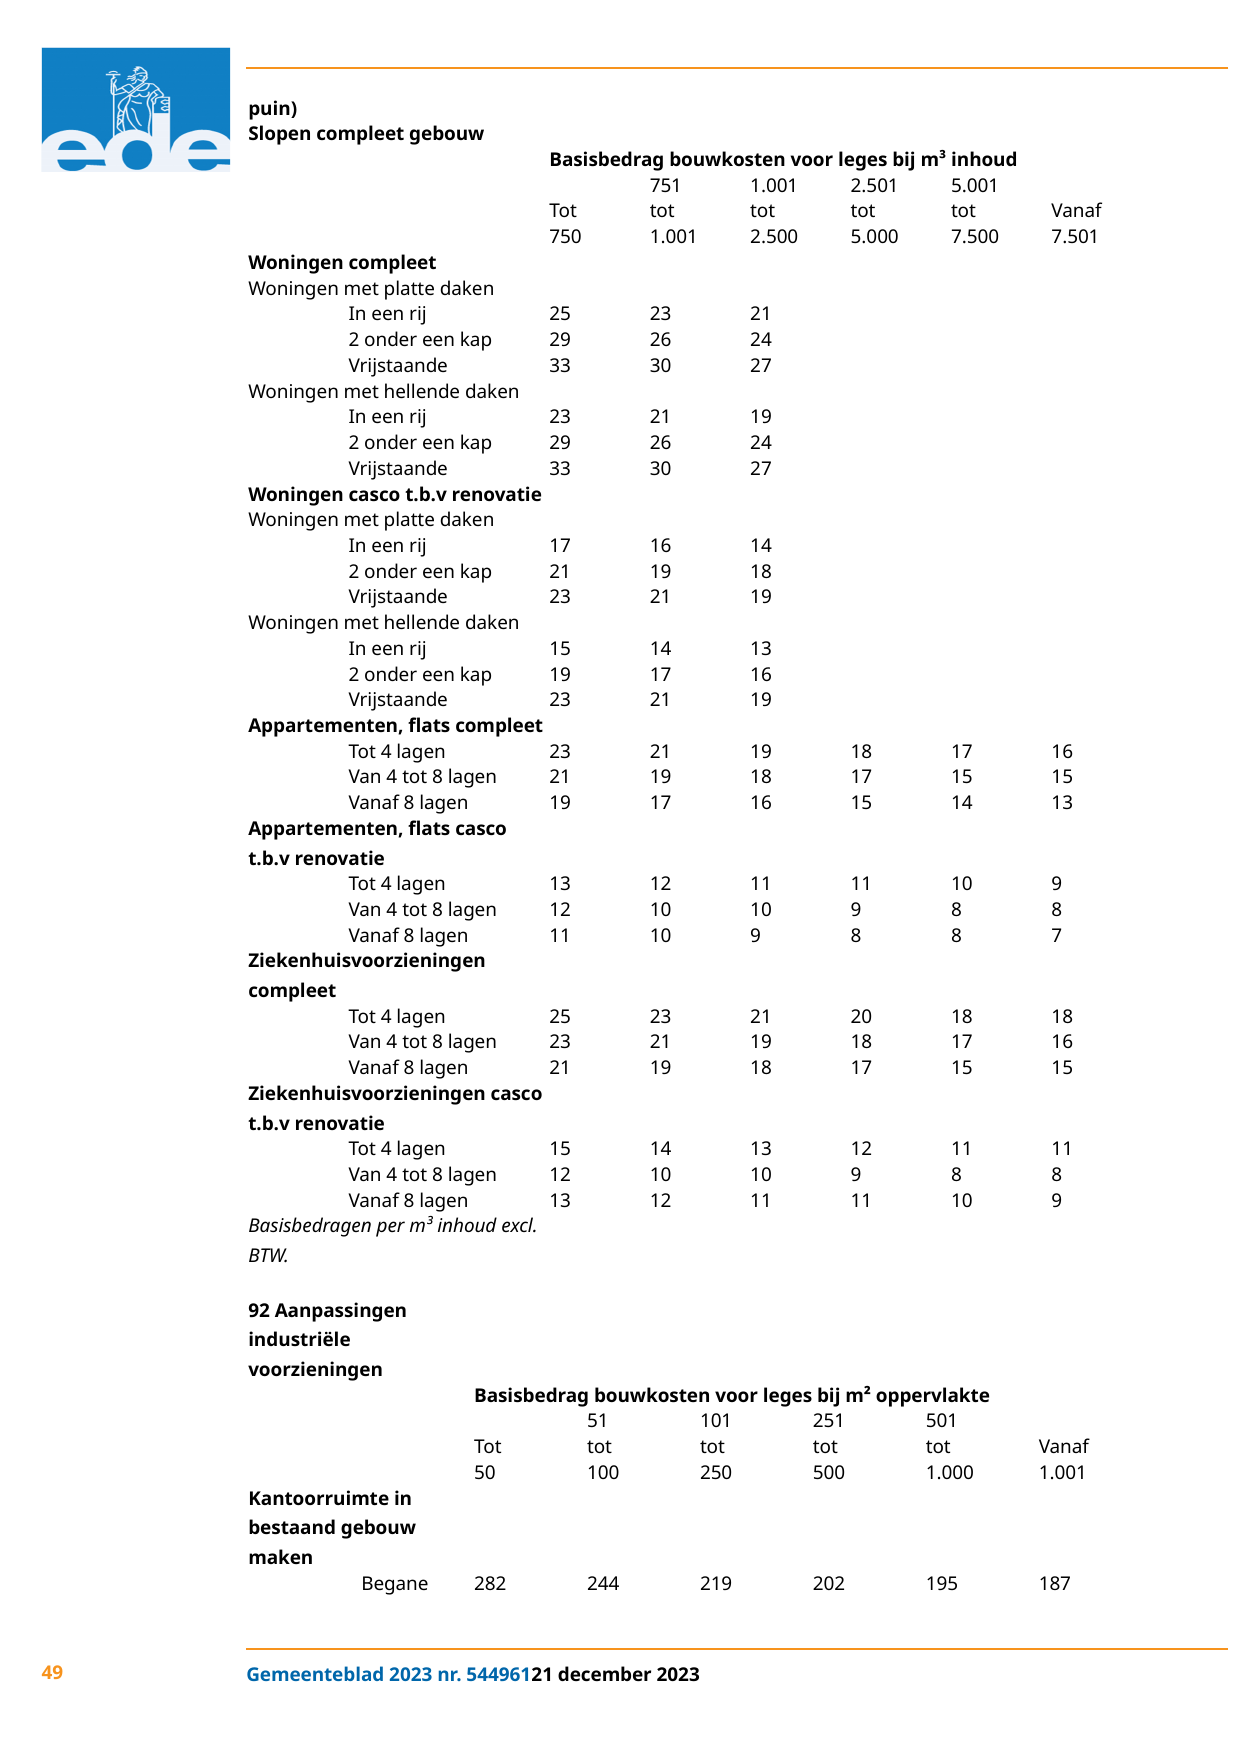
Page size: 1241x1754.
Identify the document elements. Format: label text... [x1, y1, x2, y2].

table_cell Vrijstaande [348, 352, 549, 378]
table_cell [248, 1136, 348, 1161]
table_cell [248, 871, 348, 896]
table_cell 10 [750, 1161, 850, 1187]
table_cell 19 [750, 584, 850, 609]
table_cell [1051, 481, 1152, 506]
table_cell 12 [850, 1136, 951, 1161]
table_cell [700, 1485, 813, 1570]
table_cell 30 [650, 455, 750, 481]
table_cell 14 [650, 1136, 750, 1161]
table_header [650, 95, 750, 121]
table_cell 15 [951, 1055, 1051, 1080]
table_cell Tot 4 lagen [348, 1136, 549, 1161]
table_cell 18 [750, 764, 850, 789]
table_cell 12 [549, 1161, 649, 1187]
table_cell [1039, 1408, 1152, 1433]
table_cell [248, 172, 449, 198]
table_cell Basisbedrag bouwkosten voor leges bij m² oppervlakte [474, 1382, 1152, 1408]
table_cell [248, 764, 348, 789]
table_cell [248, 790, 348, 815]
table_cell 14 [650, 635, 750, 661]
table_cell [1051, 429, 1152, 455]
table_cell 19 [549, 790, 649, 815]
table_cell Vanaf 8 lagen [348, 1187, 549, 1213]
table_cell 14 [750, 532, 850, 558]
table_cell [248, 1382, 361, 1408]
table_cell [951, 661, 1051, 687]
table_cell [926, 1485, 1038, 1570]
table_cell 19 [750, 738, 850, 764]
table_cell [1051, 687, 1152, 712]
table_header puin) [248, 95, 549, 121]
table_cell [750, 1080, 850, 1136]
table_cell 9 [750, 922, 850, 948]
table_cell 18 [1051, 1003, 1152, 1029]
table_cell [1051, 558, 1152, 584]
table_cell [951, 687, 1051, 712]
table_cell 18 [750, 1055, 850, 1080]
table_cell [850, 815, 951, 871]
table_cell 21 [750, 301, 850, 326]
table_cell 23 [549, 687, 649, 712]
table_cell [549, 609, 649, 635]
table_cell [850, 712, 951, 738]
table_cell 17 [951, 1029, 1051, 1054]
table_cell [951, 712, 1051, 738]
table_cell Van 4 tot 8 lagen [348, 896, 549, 922]
table_cell 750 [549, 224, 649, 249]
table_cell 244 [587, 1570, 700, 1596]
table_cell Tot [549, 198, 649, 223]
table_cell [248, 738, 348, 764]
table_cell 10 [650, 922, 750, 948]
table_cell [549, 249, 649, 275]
table_cell [1051, 404, 1152, 429]
table_cell [850, 687, 951, 712]
table_cell [850, 1080, 951, 1136]
table_header [951, 95, 1051, 121]
table_cell [248, 1434, 361, 1459]
table_cell [951, 404, 1051, 429]
table_cell 250 [700, 1459, 813, 1485]
table_cell [361, 1382, 474, 1408]
table_cell 10 [650, 1161, 750, 1187]
table_cell [951, 352, 1051, 378]
table_cell [850, 404, 951, 429]
table_cell [750, 609, 850, 635]
table_cell Ziekenhuisvoorzieningen casco t.b.v renovatie [248, 1080, 549, 1136]
table_cell Basisbedrag bouwkosten voor leges bij m³ inhoud [549, 146, 1152, 172]
table_cell [951, 635, 1051, 661]
table_cell 27 [750, 352, 850, 378]
table_cell 12 [650, 871, 750, 896]
table_cell 2 onder een kap [348, 326, 549, 352]
table_cell In een rij [348, 532, 549, 558]
table_cell [474, 1408, 587, 1433]
table_cell In een rij [348, 301, 549, 326]
table_cell 282 [474, 1570, 587, 1596]
table_cell [1051, 609, 1152, 635]
table_cell 19 [750, 404, 850, 429]
table_cell [813, 1485, 926, 1570]
table_cell [248, 326, 348, 352]
table_cell 23 [650, 1003, 750, 1029]
table_cell 13 [1051, 790, 1152, 815]
table_header [850, 95, 951, 121]
table_cell [1051, 455, 1152, 481]
table_cell [951, 948, 1051, 1003]
table_cell 751 [650, 172, 750, 198]
table_cell 1.001 [650, 224, 750, 249]
table_cell Tot 4 lagen [348, 738, 549, 764]
table_cell 15 [850, 790, 951, 815]
table_cell [549, 948, 649, 1003]
table_header [926, 1297, 1038, 1382]
table_cell [951, 1080, 1051, 1136]
table_cell [549, 712, 649, 738]
table_cell Appartementen, flats compleet [248, 712, 549, 738]
table_cell Vanaf 8 lagen [348, 922, 549, 948]
table_cell [650, 712, 750, 738]
table_cell [248, 1161, 348, 1187]
table_cell 501 [926, 1408, 1038, 1433]
table_cell [850, 661, 951, 687]
table_cell [1051, 1213, 1152, 1268]
table_cell 2 onder een kap [348, 661, 549, 687]
picture [41, 47, 231, 172]
table_cell [650, 815, 750, 871]
table_cell 16 [750, 661, 850, 687]
table_header 92 Aanpassingen industriële voorzieningen [248, 1297, 474, 1382]
table_cell Slopen compleet gebouw [248, 121, 549, 146]
table_cell 16 [1051, 738, 1152, 764]
table_cell tot [850, 198, 951, 223]
table_cell [951, 609, 1051, 635]
table_cell 195 [926, 1570, 1038, 1596]
table_cell 19 [650, 1055, 750, 1080]
table_cell 8 [951, 922, 1051, 948]
table_cell [1051, 506, 1152, 532]
table_cell [951, 506, 1051, 532]
table_cell 19 [750, 687, 850, 712]
table_cell 21 [549, 1055, 649, 1080]
table_cell [850, 558, 951, 584]
table_cell 202 [813, 1570, 926, 1596]
table_cell 9 [850, 1161, 951, 1187]
table_cell 14 [951, 790, 1051, 815]
table_cell [1039, 1485, 1152, 1570]
table_cell 13 [549, 1187, 649, 1213]
table_cell [549, 1268, 649, 1294]
table_cell 8 [951, 896, 1051, 922]
table_cell 500 [813, 1459, 926, 1485]
table_cell [1051, 948, 1152, 1003]
table_cell 100 [587, 1459, 700, 1485]
table_cell [361, 1408, 474, 1433]
table_cell 5.000 [850, 224, 951, 249]
table_cell 2.500 [750, 224, 850, 249]
table_cell [1051, 121, 1152, 146]
table_cell 17 [850, 764, 951, 789]
table_cell 8 [1051, 1161, 1152, 1187]
table_cell 23 [549, 1029, 649, 1054]
table_cell [361, 1434, 474, 1459]
table_cell 17 [549, 532, 649, 558]
table_cell 30 [650, 352, 750, 378]
table_cell Van 4 tot 8 lagen [348, 764, 549, 789]
table_header [750, 95, 850, 121]
table_cell [1051, 275, 1152, 301]
table_cell [650, 609, 750, 635]
table_cell 21 [650, 404, 750, 429]
table_cell [850, 378, 951, 403]
table_cell Tot [474, 1434, 587, 1459]
table_cell [1051, 172, 1152, 198]
table_cell 21 [549, 764, 649, 789]
table_cell 10 [951, 1187, 1051, 1213]
table_cell 29 [549, 326, 649, 352]
table_cell 20 [850, 1003, 951, 1029]
table_cell 23 [549, 404, 649, 429]
table_cell 17 [850, 1055, 951, 1080]
table_cell [951, 1268, 1051, 1294]
table_cell [650, 481, 750, 506]
table_cell [750, 1213, 850, 1268]
table_header [700, 1297, 813, 1382]
table_cell [951, 584, 1051, 609]
table_cell 25 [549, 1003, 649, 1029]
table_cell 23 [549, 584, 649, 609]
table_cell [850, 948, 951, 1003]
table_cell 15 [549, 1136, 649, 1161]
table_cell Vanaf 8 lagen [348, 1055, 549, 1080]
table_cell 33 [549, 455, 649, 481]
table_cell [850, 429, 951, 455]
table_cell 16 [1051, 1029, 1152, 1054]
table_cell [248, 146, 449, 172]
table_cell tot [951, 198, 1051, 223]
table_cell [750, 712, 850, 738]
table_cell [850, 1213, 951, 1268]
table_cell 26 [650, 326, 750, 352]
table_cell [951, 455, 1051, 481]
table_cell tot [750, 198, 850, 223]
table_cell [248, 896, 348, 922]
table_cell 17 [650, 790, 750, 815]
table_cell 10 [650, 896, 750, 922]
table_cell 50 [474, 1459, 587, 1485]
table_cell [248, 352, 348, 378]
table_cell 19 [750, 1029, 850, 1054]
table_cell [549, 1080, 649, 1136]
table_cell [850, 275, 951, 301]
table_cell 1.001 [1039, 1459, 1152, 1485]
table_cell [850, 352, 951, 378]
table_cell 18 [750, 558, 850, 584]
table_cell [750, 948, 850, 1003]
table_cell 29 [549, 429, 649, 455]
table_cell [850, 609, 951, 635]
table_cell [361, 1459, 474, 1485]
table_header [1039, 1297, 1152, 1382]
table_cell Vanaf 8 lagen [348, 790, 549, 815]
table_header [549, 95, 649, 121]
table_cell [248, 198, 449, 223]
table_cell [248, 1055, 348, 1080]
table_cell [248, 455, 348, 481]
table_cell Vrijstaande [348, 687, 549, 712]
table_cell [449, 172, 549, 198]
table_cell 7 [1051, 922, 1152, 948]
table_cell [348, 1268, 449, 1294]
table_cell 15 [951, 764, 1051, 789]
table_cell In een rij [348, 404, 549, 429]
table_cell [850, 584, 951, 609]
table_cell 8 [850, 922, 951, 948]
table_cell 27 [750, 455, 850, 481]
table_cell Vrijstaande [348, 584, 549, 609]
table_cell [248, 635, 348, 661]
table_cell Vrijstaande [348, 455, 549, 481]
table_cell [850, 326, 951, 352]
table_cell Vanaf [1051, 198, 1152, 223]
table_cell 11 [549, 922, 649, 948]
table_cell Vanaf [1039, 1434, 1152, 1459]
table_cell 26 [650, 429, 750, 455]
table_cell [750, 1268, 850, 1294]
table_cell 21 [549, 558, 649, 584]
table_cell [750, 506, 850, 532]
table_cell 9 [1051, 871, 1152, 896]
table_cell [1051, 532, 1152, 558]
table_cell [248, 1268, 348, 1294]
table_cell [951, 481, 1051, 506]
table_cell 8 [1051, 896, 1152, 922]
table_cell 13 [750, 635, 850, 661]
table_cell [449, 1268, 549, 1294]
table_cell Appartementen, flats casco t.b.v renovatie [248, 815, 549, 871]
table_cell [951, 301, 1051, 326]
table_cell [1051, 326, 1152, 352]
table_cell [1051, 584, 1152, 609]
table_cell 5.001 [951, 172, 1051, 198]
table_cell [951, 249, 1051, 275]
table_cell 13 [549, 871, 649, 896]
table_cell [549, 1213, 649, 1268]
table_cell 9 [850, 896, 951, 922]
table_cell [650, 948, 750, 1003]
table_cell [1051, 712, 1152, 738]
table_header [1051, 95, 1152, 121]
table_cell 19 [650, 764, 750, 789]
table_cell [850, 506, 951, 532]
table_cell tot [813, 1434, 926, 1459]
table_cell Begane [361, 1570, 474, 1596]
table_cell 101 [700, 1408, 813, 1433]
table_cell 23 [549, 738, 649, 764]
table_cell [248, 661, 348, 687]
table_cell 10 [750, 896, 850, 922]
table_cell 16 [650, 532, 750, 558]
table_cell [248, 301, 348, 326]
table_cell 17 [650, 661, 750, 687]
table_cell [750, 378, 850, 403]
table_cell Tot 4 lagen [348, 871, 549, 896]
table_cell [1051, 301, 1152, 326]
table_cell [951, 558, 1051, 584]
table_cell [587, 1485, 700, 1570]
table_cell [850, 635, 951, 661]
table_cell 11 [750, 871, 850, 896]
table_cell Kantoorruimte in bestaand gebouw maken [248, 1485, 474, 1570]
table_cell 21 [650, 738, 750, 764]
table_cell Woningen casco t.b.v renovatie [248, 481, 549, 506]
table_cell [951, 378, 1051, 403]
table_cell 219 [700, 1570, 813, 1596]
table_cell [248, 558, 348, 584]
table_cell [850, 249, 951, 275]
table_cell [549, 481, 649, 506]
table_cell 13 [750, 1136, 850, 1161]
table_cell 251 [813, 1408, 926, 1433]
table_cell Ziekenhuisvoorzieningen compleet [248, 948, 549, 1003]
table_cell [1051, 352, 1152, 378]
table_cell [850, 1268, 951, 1294]
table_cell [248, 1570, 361, 1596]
table_cell [650, 506, 750, 532]
table_cell Tot 4 lagen [348, 1003, 549, 1029]
table_cell 2 onder een kap [348, 429, 549, 455]
table_cell 7.501 [1051, 224, 1152, 249]
table_cell tot [587, 1434, 700, 1459]
table_cell 11 [1051, 1136, 1152, 1161]
table_cell 23 [650, 301, 750, 326]
table_cell tot [700, 1434, 813, 1459]
table_cell 21 [650, 687, 750, 712]
table_cell 19 [650, 558, 750, 584]
table_cell [850, 481, 951, 506]
table_cell [850, 455, 951, 481]
table_cell Woningen compleet [248, 249, 549, 275]
table_cell [248, 1408, 361, 1433]
table_cell [248, 224, 449, 249]
table_cell 17 [951, 738, 1051, 764]
table_cell [750, 275, 850, 301]
table_cell 2 onder een kap [348, 558, 549, 584]
table_cell 15 [1051, 764, 1152, 789]
table_cell In een rij [348, 635, 549, 661]
table_cell 21 [650, 584, 750, 609]
table_cell [1051, 1268, 1152, 1294]
table_cell [549, 506, 649, 532]
table_cell [549, 815, 649, 871]
table_cell 9 [1051, 1187, 1152, 1213]
table_cell 10 [951, 871, 1051, 896]
table_cell 25 [549, 301, 649, 326]
table_cell [248, 429, 348, 455]
table_cell [248, 1029, 348, 1054]
table_cell Van 4 tot 8 lagen [348, 1029, 549, 1054]
table_cell Basisbedragen per m³ inhoud excl. BTW. [248, 1213, 549, 1268]
table_cell Woningen met platte daken [248, 506, 549, 532]
table_cell 15 [1051, 1055, 1152, 1080]
table_cell 12 [549, 896, 649, 922]
table_header [587, 1297, 700, 1382]
table_cell 33 [549, 352, 649, 378]
table_cell [951, 121, 1051, 146]
table_cell [850, 301, 951, 326]
table_cell [650, 249, 750, 275]
table_cell 24 [750, 326, 850, 352]
table_cell [650, 1213, 750, 1268]
table_cell tot [650, 198, 750, 223]
table_cell 19 [549, 661, 649, 687]
table_cell [1051, 661, 1152, 687]
table_cell [951, 275, 1051, 301]
table_cell [449, 198, 549, 223]
table_cell [248, 1459, 361, 1485]
table_cell 1.001 [750, 172, 850, 198]
table_cell Van 4 tot 8 lagen [348, 1161, 549, 1187]
table_cell 51 [587, 1408, 700, 1433]
table_cell 12 [650, 1187, 750, 1213]
table_cell 187 [1039, 1570, 1152, 1596]
table_cell [650, 378, 750, 403]
table_cell 11 [850, 871, 951, 896]
table_header [474, 1297, 587, 1382]
table_cell 18 [951, 1003, 1051, 1029]
table_cell 16 [750, 790, 850, 815]
table_cell [248, 532, 348, 558]
table_cell [1051, 815, 1152, 871]
table_cell Woningen met hellende daken [248, 609, 549, 635]
table_cell [549, 378, 649, 403]
table_cell [1051, 635, 1152, 661]
table_cell 24 [750, 429, 850, 455]
table_cell [449, 224, 549, 249]
table_cell 18 [850, 1029, 951, 1054]
table_cell 7.500 [951, 224, 1051, 249]
table_cell [650, 1268, 750, 1294]
table_cell [951, 815, 1051, 871]
table_cell [449, 146, 549, 172]
table_cell 21 [650, 1029, 750, 1054]
table_cell [549, 121, 649, 146]
table_cell [850, 121, 951, 146]
table_cell 1.000 [926, 1459, 1038, 1485]
table_cell Woningen met platte daken [248, 275, 549, 301]
table_cell 2.501 [850, 172, 951, 198]
table_cell [1051, 378, 1152, 403]
table_cell [650, 1080, 750, 1136]
table_cell [1051, 249, 1152, 275]
table_cell Woningen met hellende daken [248, 378, 549, 403]
table_cell 18 [850, 738, 951, 764]
table_cell [549, 275, 649, 301]
table_cell [750, 249, 850, 275]
table_cell [850, 532, 951, 558]
table_cell [248, 1003, 348, 1029]
table_cell [951, 326, 1051, 352]
table_cell [951, 1213, 1051, 1268]
table_cell [951, 532, 1051, 558]
table_cell [248, 922, 348, 948]
table_cell [248, 1187, 348, 1213]
table_cell [650, 121, 750, 146]
table_cell 11 [750, 1187, 850, 1213]
table_cell 11 [951, 1136, 1051, 1161]
table_cell [650, 275, 750, 301]
table_cell 8 [951, 1161, 1051, 1187]
table_cell [248, 584, 348, 609]
table_cell [549, 172, 649, 198]
table_cell [750, 121, 850, 146]
table_cell 11 [850, 1187, 951, 1213]
table_cell [750, 815, 850, 871]
table_cell [248, 687, 348, 712]
table_cell [1051, 1080, 1152, 1136]
table_cell tot [926, 1434, 1038, 1459]
table_cell [951, 429, 1051, 455]
table_header [813, 1297, 926, 1382]
table_cell [474, 1485, 587, 1570]
table_cell [750, 481, 850, 506]
table_cell [248, 404, 348, 429]
table_cell 15 [549, 635, 649, 661]
table_cell 21 [750, 1003, 850, 1029]
